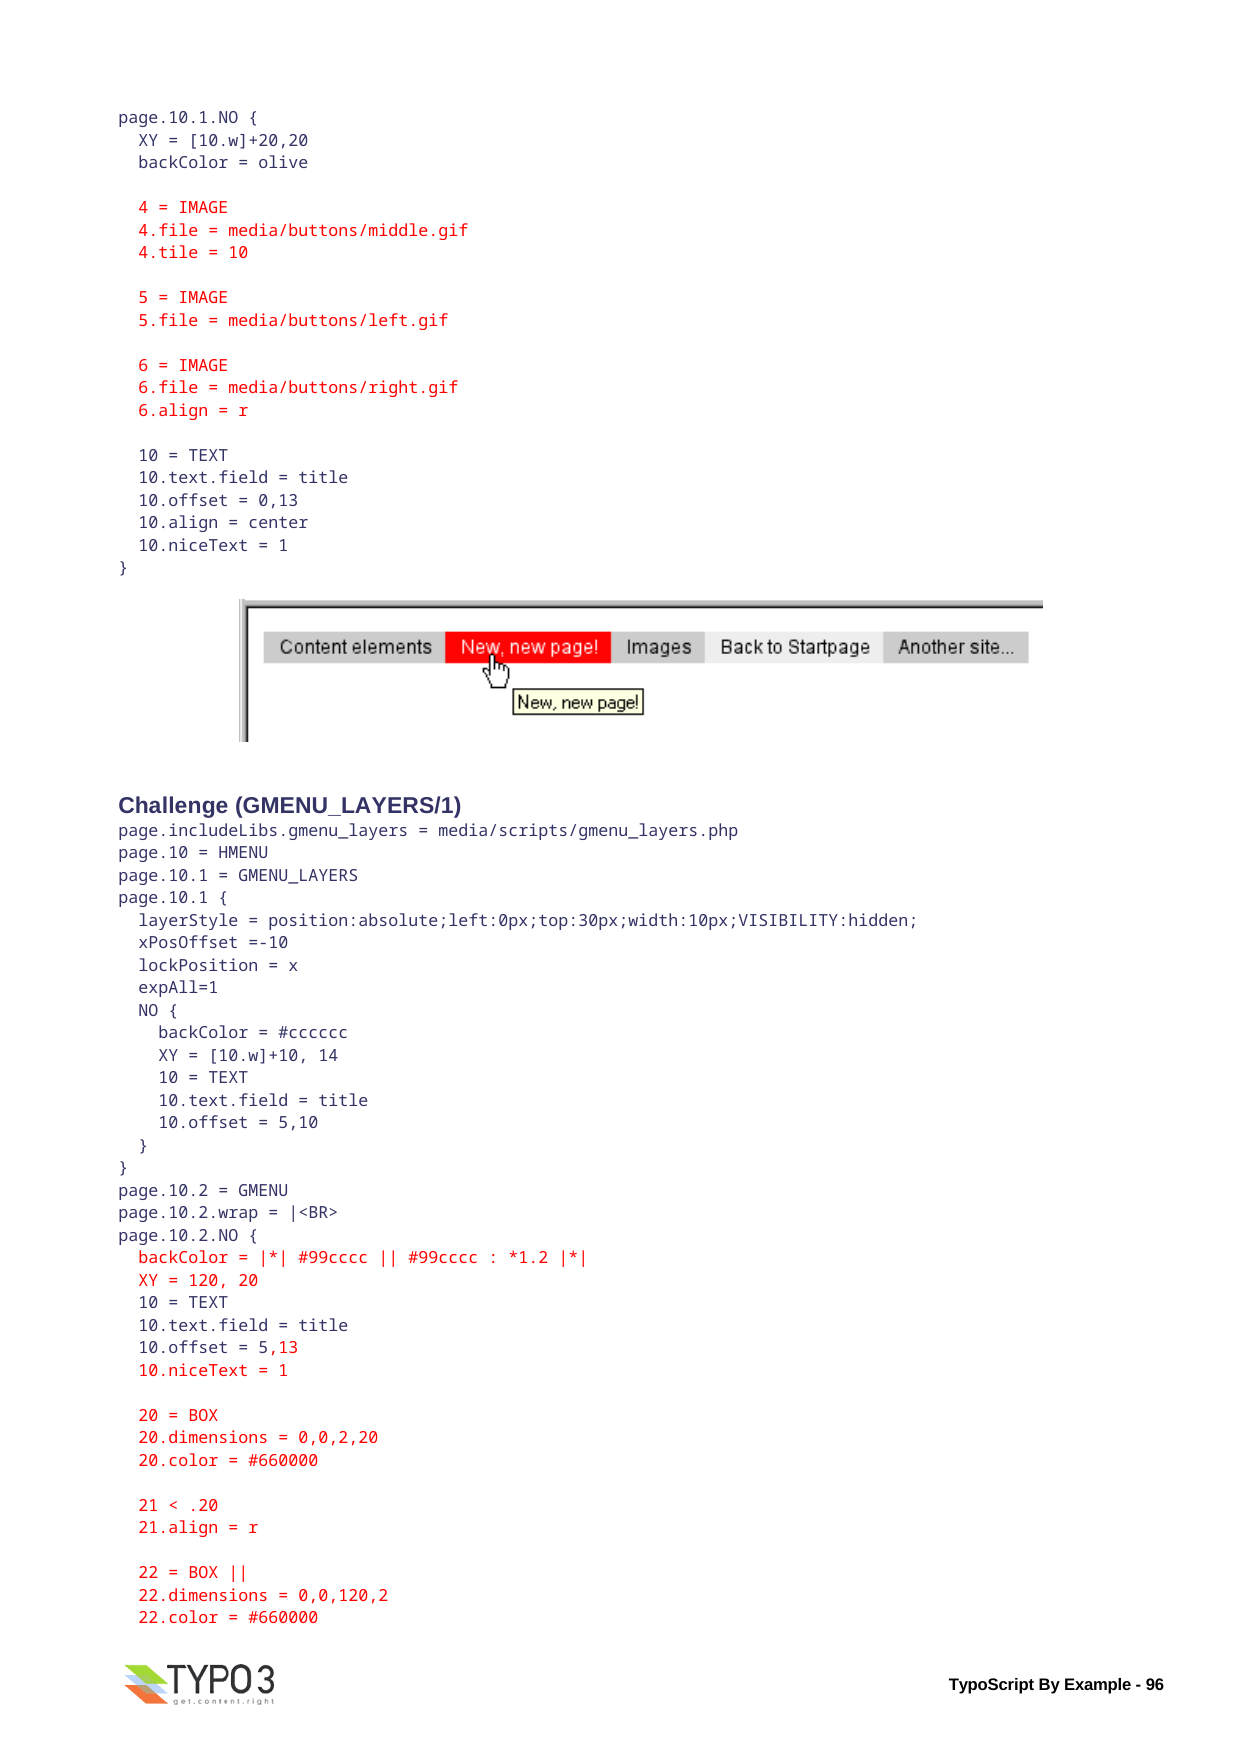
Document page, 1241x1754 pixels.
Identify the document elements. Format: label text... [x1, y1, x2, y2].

text 10.align = center [118, 511, 1163, 534]
text 10.text.field = title [118, 466, 1163, 489]
text 6.file = media/buttons/right.gif [118, 376, 1163, 399]
text backColor = olive [118, 151, 1163, 174]
text 4.file = media/buttons/middle.gif [118, 219, 1163, 241]
text backColor = |*| #99cccc || #99cccc : *1.2 |*| [118, 1246, 1163, 1268]
text page.10 = HMENU [118, 841, 1163, 863]
text 6 = IMAGE [118, 354, 1163, 376]
text 21 < .20 [118, 1493, 1163, 1516]
picture [119, 1659, 280, 1710]
text lockPosition = x [118, 953, 1163, 976]
text 5.file = media/buttons/left.gif [118, 309, 1163, 331]
text page.includeLibs.gmenu_layers = media/scripts/gmenu_layers.php [118, 818, 1163, 841]
text 10.niceText = 1 [118, 1358, 1163, 1381]
text page.10.2.NO { [118, 1223, 1163, 1246]
text 5 = IMAGE [118, 286, 1163, 309]
text 10.offset = 5,10 [118, 1111, 1163, 1133]
text xPosOffset =-10 [118, 931, 1163, 953]
text 10 = TEXT [118, 1291, 1163, 1313]
text 4 = IMAGE [118, 196, 1163, 219]
text XY = [10.w]+20,20 [118, 129, 1163, 151]
text page.10.1 { [118, 886, 1163, 908]
picture [239, 599, 1043, 742]
text layerStyle = position:absolute;left:0px;top:30px;width:10px;VISIBILITY:hidden; [118, 908, 1163, 931]
text 21.align = r [118, 1516, 1163, 1538]
text page.10.1 = GMENU_LAYERS [118, 863, 1163, 886]
text expAll=1 [118, 976, 1163, 998]
text page.10.1.NO { [118, 106, 1163, 129]
text } [118, 1133, 1163, 1156]
text 10.text.field = title [118, 1088, 1163, 1111]
text page.10.2.wrap = |<BR> [118, 1201, 1163, 1223]
subtitle Challenge (GMENU_LAYERS/1) [118, 792, 1163, 818]
text 22.dimensions = 0,0,120,2 [118, 1583, 1163, 1606]
text XY = 120, 20 [118, 1268, 1163, 1291]
text 10.offset = 0,13 [118, 489, 1163, 511]
text NO { [118, 998, 1163, 1021]
text XY = [10.w]+10, 14 [118, 1043, 1163, 1066]
text 10 = TEXT [118, 444, 1163, 466]
text 22 = BOX || [118, 1561, 1163, 1583]
text } [118, 556, 1163, 579]
text 6.align = r [118, 399, 1163, 421]
text 22.color = #660000 [118, 1606, 1163, 1628]
text 4.tile = 10 [118, 241, 1163, 264]
text } [118, 1156, 1163, 1178]
text 20.color = #660000 [118, 1448, 1163, 1471]
text page.10.2 = GMENU [118, 1178, 1163, 1201]
text 10.text.field = title [118, 1313, 1163, 1336]
text 10.offset = 5,13 [118, 1336, 1163, 1358]
text 10 = TEXT [118, 1066, 1163, 1088]
text 20.dimensions = 0,0,2,20 [118, 1426, 1163, 1448]
text 10.niceText = 1 [118, 534, 1163, 556]
text 20 = BOX [118, 1403, 1163, 1426]
text backColor = #cccccc [118, 1021, 1163, 1043]
